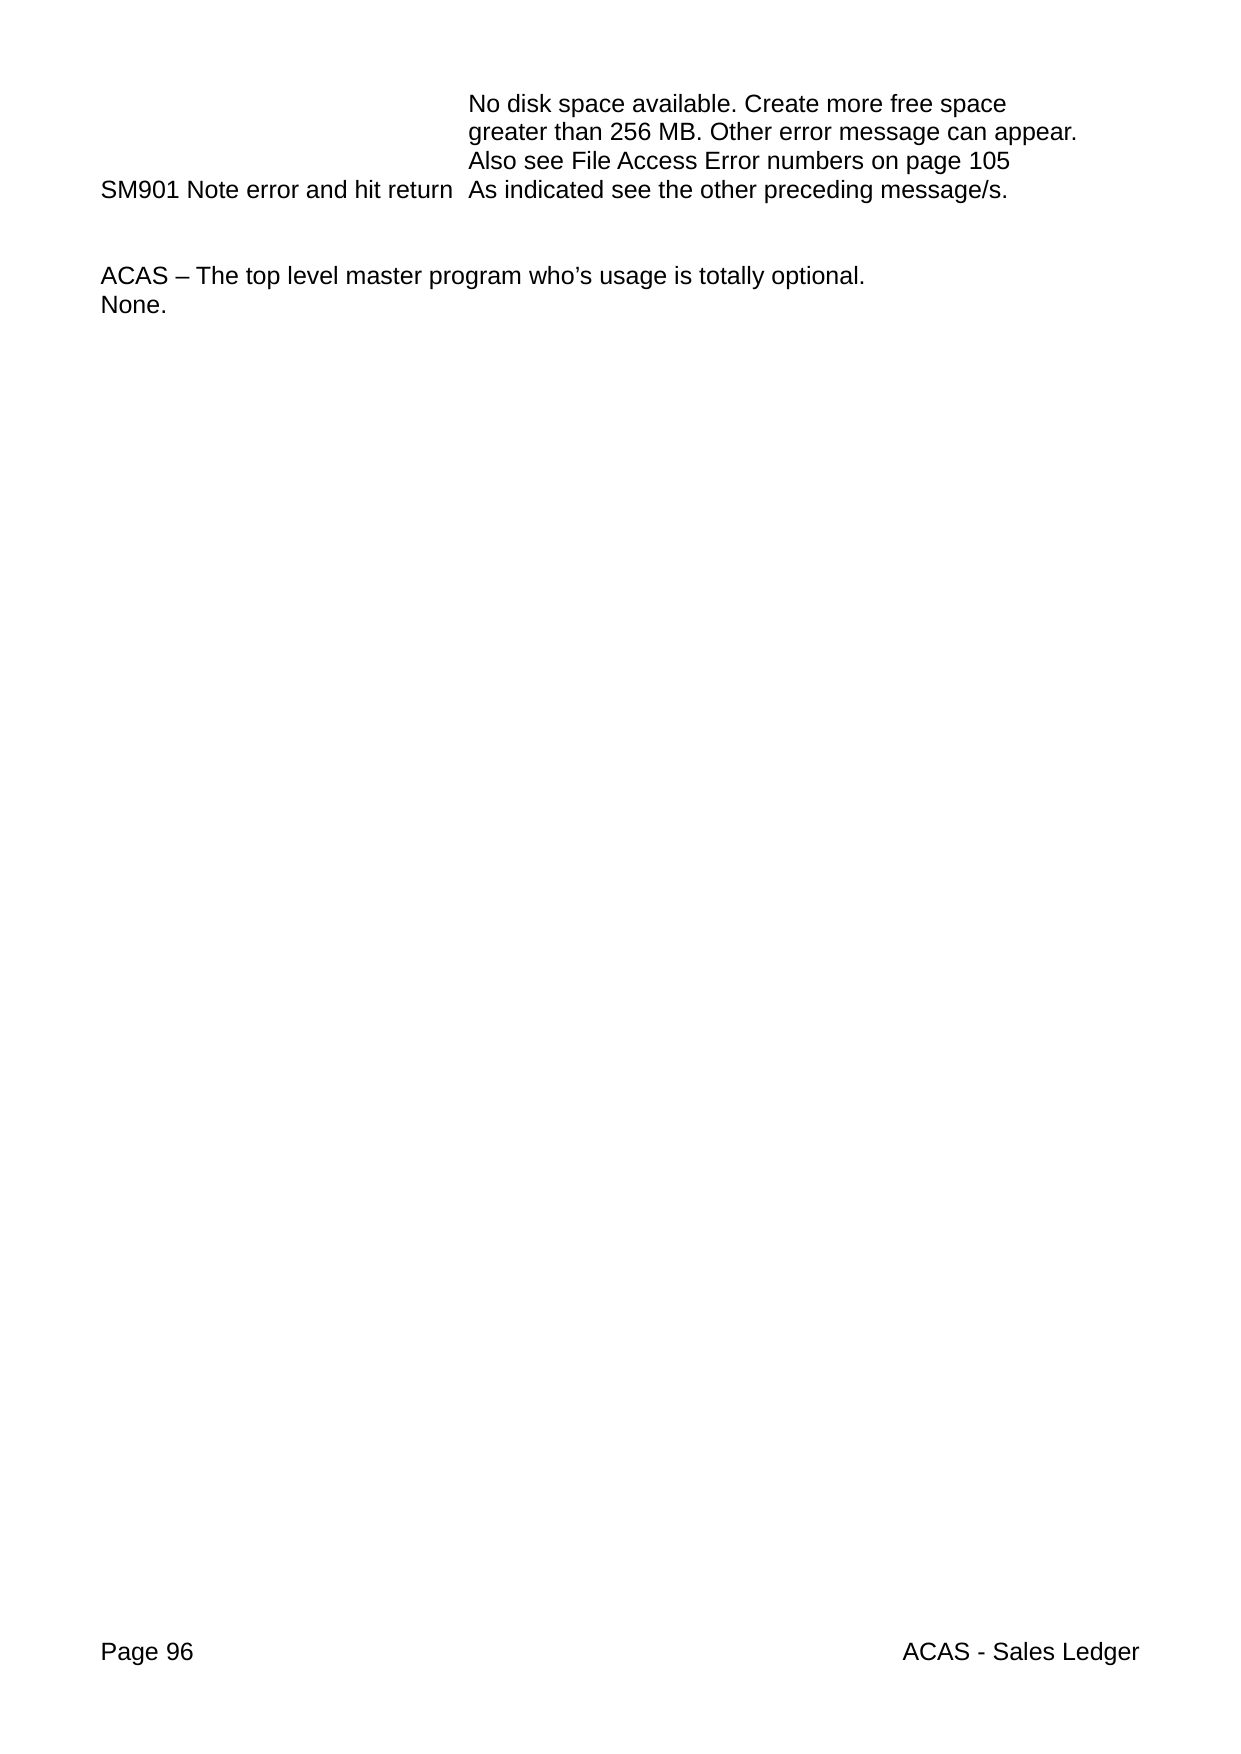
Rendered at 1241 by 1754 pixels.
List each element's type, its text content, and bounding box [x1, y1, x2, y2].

text No disk space available. Create more free space [100, 88, 1140, 117]
text None. [100, 290, 1140, 318]
text greater than 256 MB. Other error message can appear. [100, 117, 1140, 146]
text Also see File Access Error numbers on page 105 [100, 146, 1140, 175]
text SM901 Note error and hit return As indicated see the other preceding message/s. [100, 175, 1140, 203]
text ACAS – The top level master program who’s usage is totally optional. [100, 261, 1140, 290]
